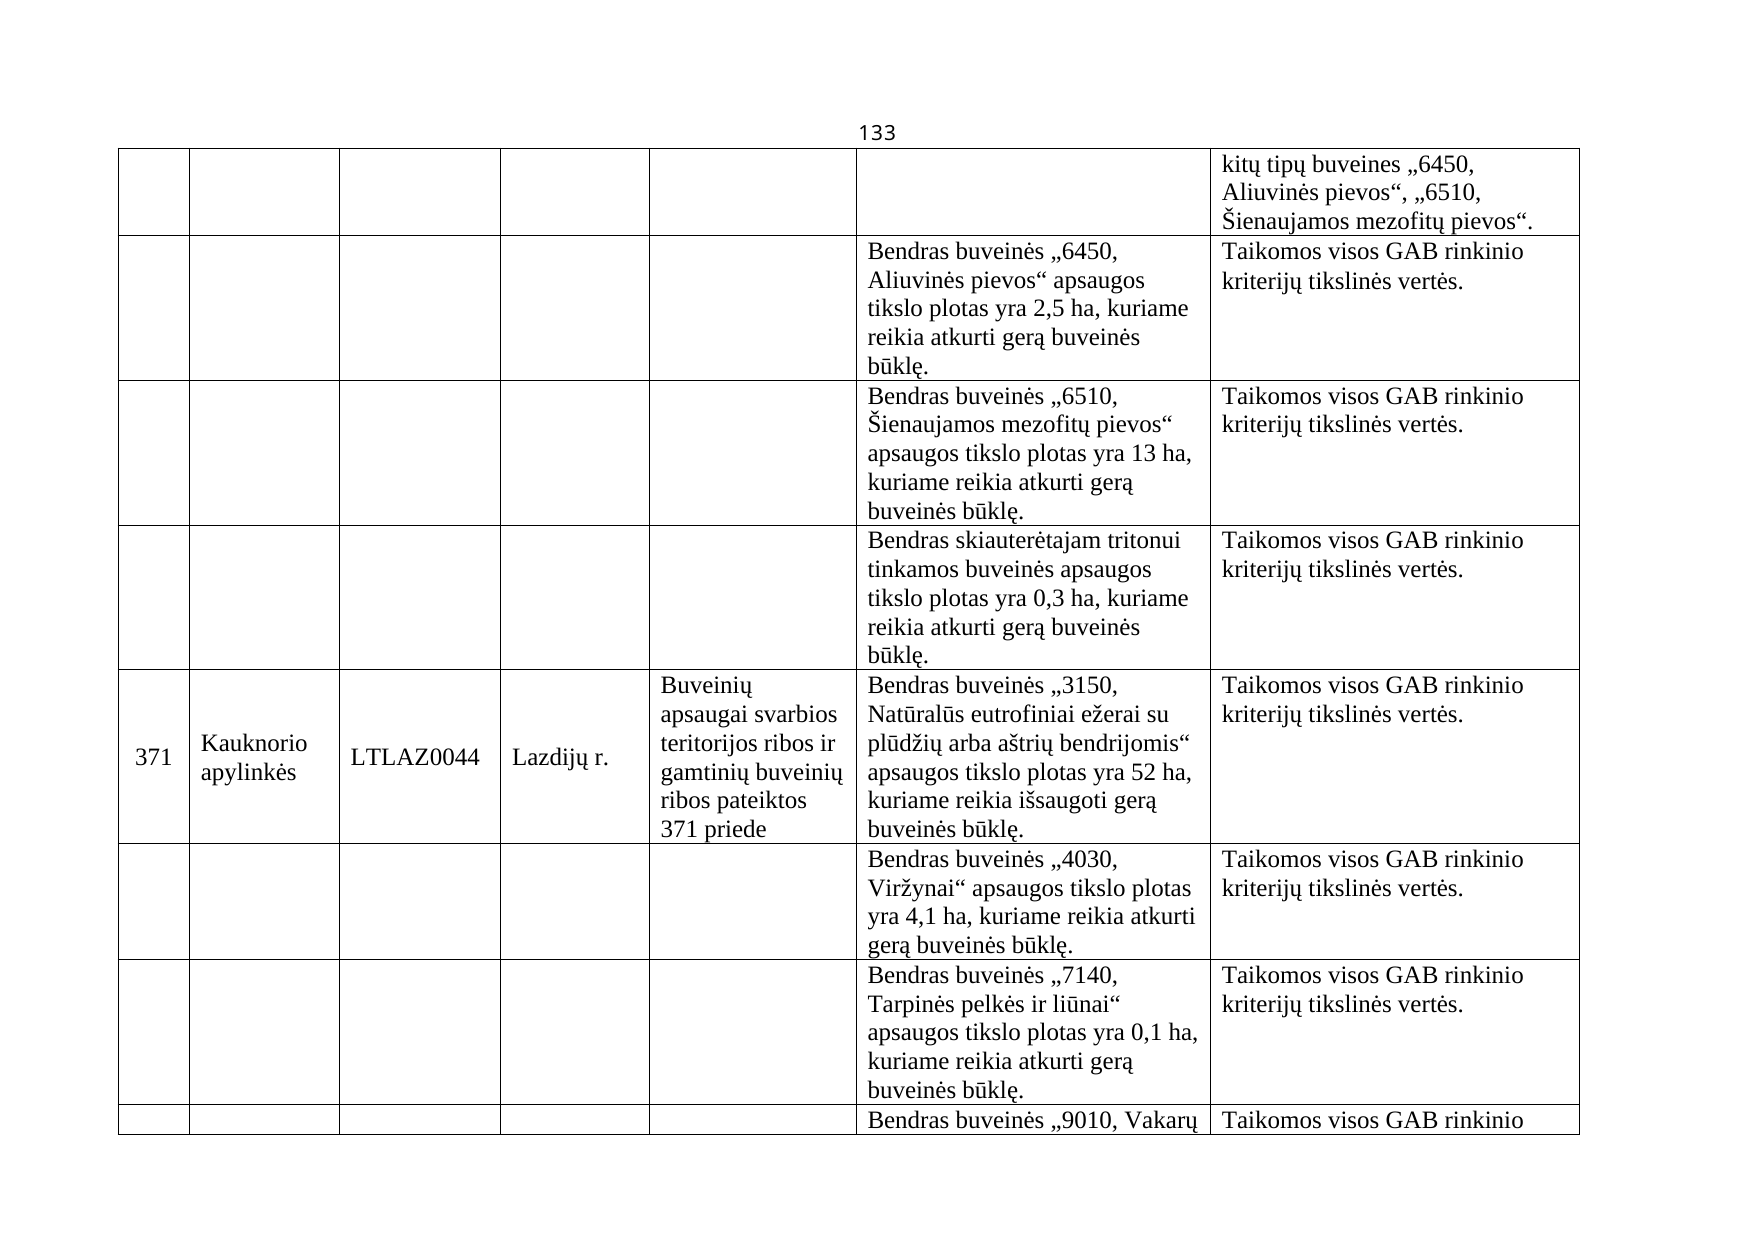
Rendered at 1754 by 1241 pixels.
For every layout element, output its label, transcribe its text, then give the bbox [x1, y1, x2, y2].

table_cell 371 [119, 670, 189, 843]
table_cell Lazdijų r. [501, 670, 649, 843]
table_cell Taikomos visos GAB rinkinio kriterijų tikslinės vertės. [1211, 236, 1579, 380]
table_cell [190, 960, 339, 1104]
table_cell [119, 960, 189, 1104]
table_cell [340, 236, 500, 380]
table_cell Bendras buveinės „9010, Vakarų [857, 1105, 1210, 1133]
table_cell kitų tipų buveines „6450, Aliuvinės pievos“, „6510, Šienaujamos mezofitų pievos“. [1211, 149, 1579, 235]
table_cell Bendras buveinės „7140, Tarpinės pelkės ir liūnai“ apsaugos tikslo plotas yra 0,1 ha, kuriame reikia atkurti gerą buveinės būklę. [857, 960, 1210, 1104]
table_cell [501, 960, 649, 1104]
table_cell [501, 381, 649, 524]
table_cell Taikomos visos GAB rinkinio kriterijų tikslinės vertės. [1211, 381, 1579, 524]
table_cell [190, 526, 339, 669]
table_cell [119, 236, 189, 380]
table_cell Bendras buveinės „6510, Šienaujamos mezofitų pievos“ apsaugos tikslo plotas yra 13 ha, kuriame reikia atkurti gerą buveinės būklę. [857, 381, 1210, 524]
table_cell [650, 149, 856, 235]
table_cell [190, 1105, 339, 1133]
table_cell Bendras buveinės „3150, Natūralūs eutrofiniai ežerai su plūdžių arba aštrių bendrijomis“ apsaugos tikslo plotas yra 52 ha, kuriame reikia išsaugoti gerą buveinės būklę. [857, 670, 1210, 843]
table_cell [501, 236, 649, 380]
table_cell [119, 381, 189, 524]
table_cell [650, 381, 856, 524]
table_cell [340, 844, 500, 959]
table_cell [650, 526, 856, 669]
table_cell Taikomos visos GAB rinkinio kriterijų tikslinės vertės. [1211, 960, 1579, 1104]
table_cell [190, 381, 339, 524]
table_cell [340, 526, 500, 669]
table_cell [650, 1105, 856, 1133]
table_cell Taikomos visos GAB rinkinio kriterijų tikslinės vertės. [1211, 526, 1579, 669]
table_cell [190, 844, 339, 959]
table_cell [650, 844, 856, 959]
table_cell [340, 1105, 500, 1133]
table_cell [340, 960, 500, 1104]
table_cell [650, 236, 856, 380]
table_cell [501, 149, 649, 235]
table_cell [119, 526, 189, 669]
table_cell [340, 381, 500, 524]
table_cell Bendras skiauterėtajam tritonui tinkamos buveinės apsaugos tikslo plotas yra 0,3 ha, kuriame reikia atkurti gerą buveinės būklę. [857, 526, 1210, 669]
table_cell Buveinių apsaugai svarbios teritorijos ribos ir gamtinių buveinių ribos pateiktos 371 priede [650, 670, 856, 843]
table_cell Taikomos visos GAB rinkinio [1211, 1105, 1579, 1133]
table_cell Bendras buveinės „4030, Viržynai“ apsaugos tikslo plotas yra 4,1 ha, kuriame reikia atkurti gerą buveinės būklę. [857, 844, 1210, 959]
table_cell [119, 149, 189, 235]
table_cell [857, 149, 1210, 235]
table_cell [501, 526, 649, 669]
table_cell [340, 149, 500, 235]
table_cell Taikomos visos GAB rinkinio kriterijų tikslinės vertės. [1211, 844, 1579, 959]
table_cell [119, 844, 189, 959]
table_cell [650, 960, 856, 1104]
table_cell [190, 149, 339, 235]
table_cell Bendras buveinės „6450, Aliuvinės pievos“ apsaugos tikslo plotas yra 2,5 ha, kuriame reikia atkurti gerą buveinės būklę. [857, 236, 1210, 380]
table_cell LTLAZ0044 [340, 670, 500, 843]
table_cell [190, 236, 339, 380]
table_cell Kauknorio apylinkės [190, 670, 339, 843]
table_cell Taikomos visos GAB rinkinio kriterijų tikslinės vertės. [1211, 670, 1579, 843]
table_cell [501, 844, 649, 959]
table_cell [119, 1105, 189, 1133]
table_cell [501, 1105, 649, 1133]
